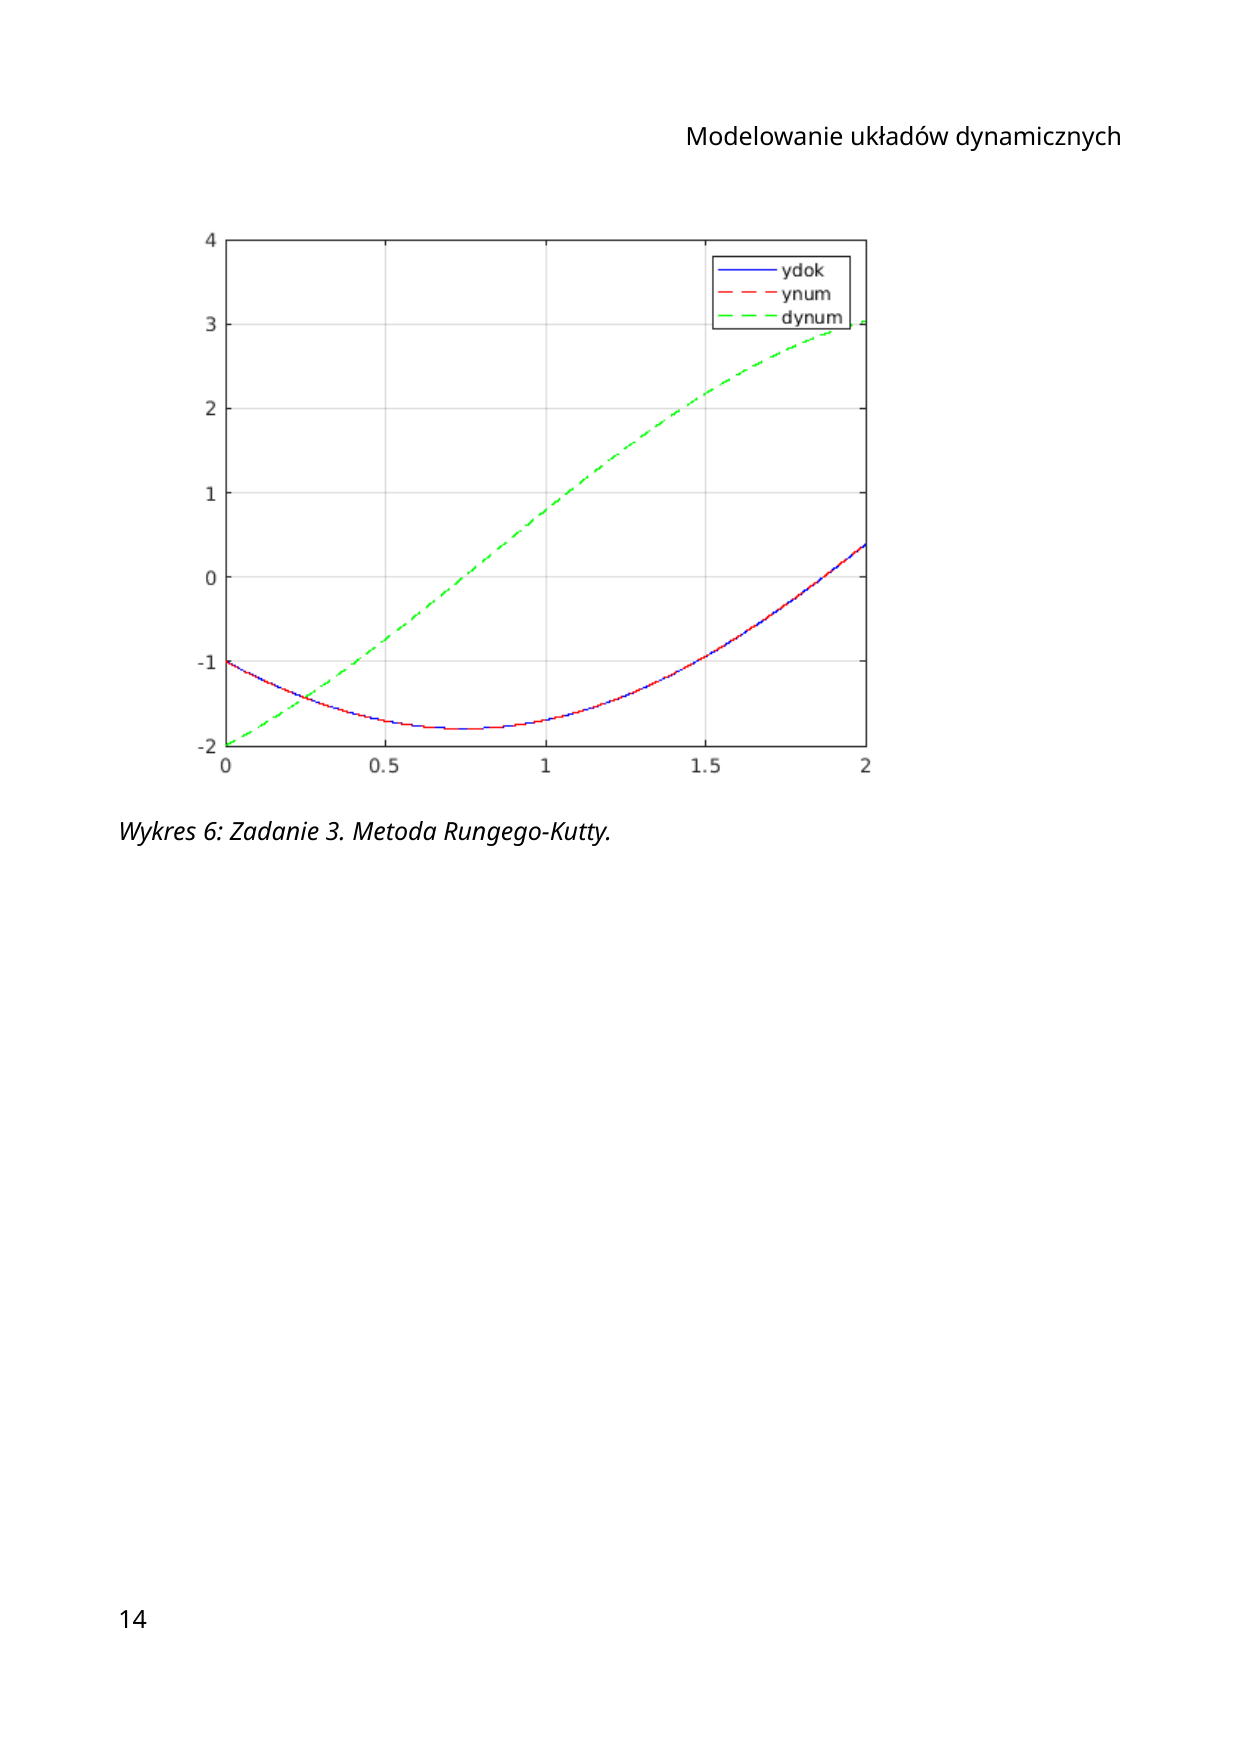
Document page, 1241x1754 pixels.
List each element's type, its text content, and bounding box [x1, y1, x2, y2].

text Wykres 6: Zadanie 3. Metoda Rungego-Kutty. [118, 814, 944, 847]
picture [118, 194, 944, 814]
